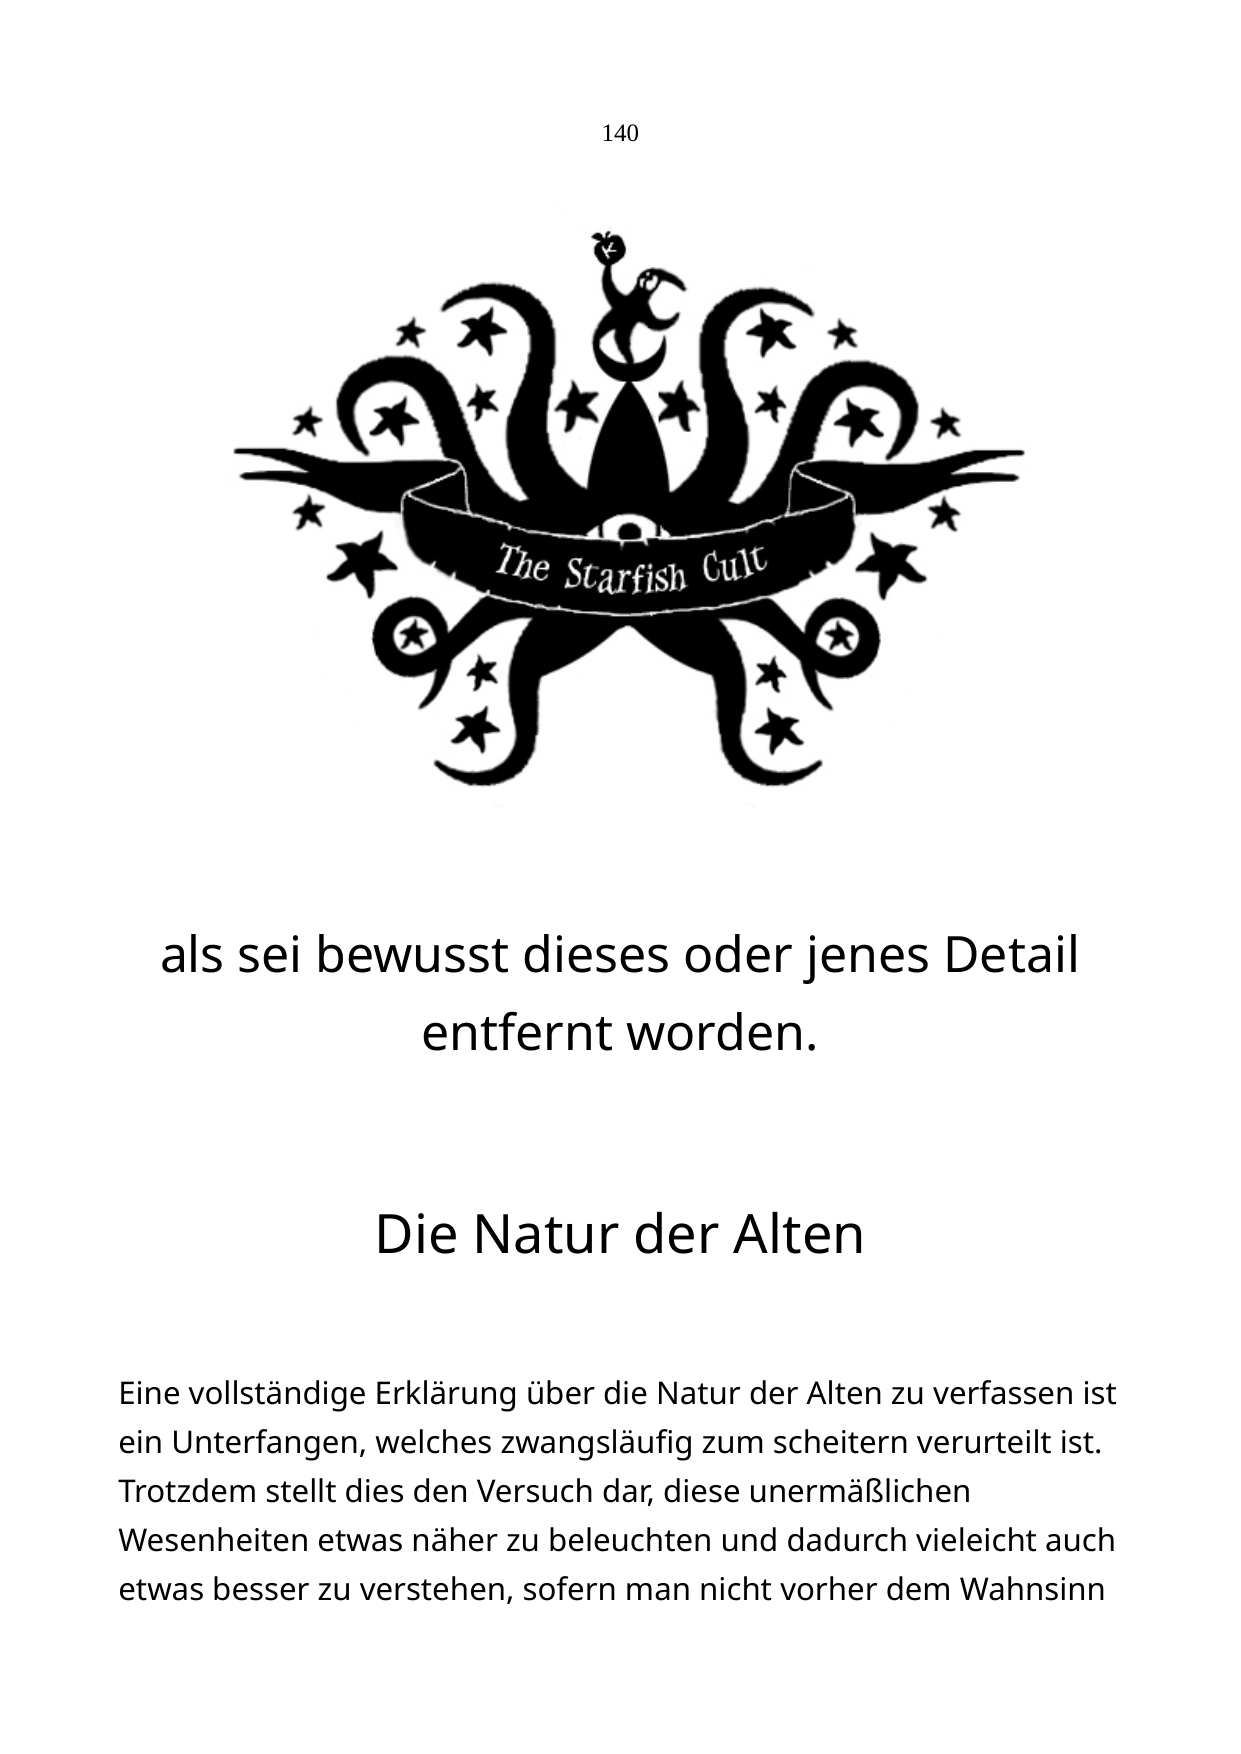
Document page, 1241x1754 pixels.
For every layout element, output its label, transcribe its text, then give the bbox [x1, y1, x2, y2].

text als sei bewusst dieses oder jenes Detail entfernt worden. [118, 919, 1122, 1065]
picture [215, 194, 1031, 820]
text Eine vollständige Erklärung über die Natur der Alten zu verfassen ist ein Unterfangen, welches zwangsläufig zum scheitern verurteilt ist. Trotzdem stellt dies den Versuch dar, diese unermäßlichen Wesenheiten etwas näher zu beleuchten und dadurch vieleicht auch etwas besser zu verstehen, sofern man nicht vorher dem Wahnsinn [118, 1371, 1122, 1609]
text Die Natur der Alten [118, 1195, 1122, 1269]
